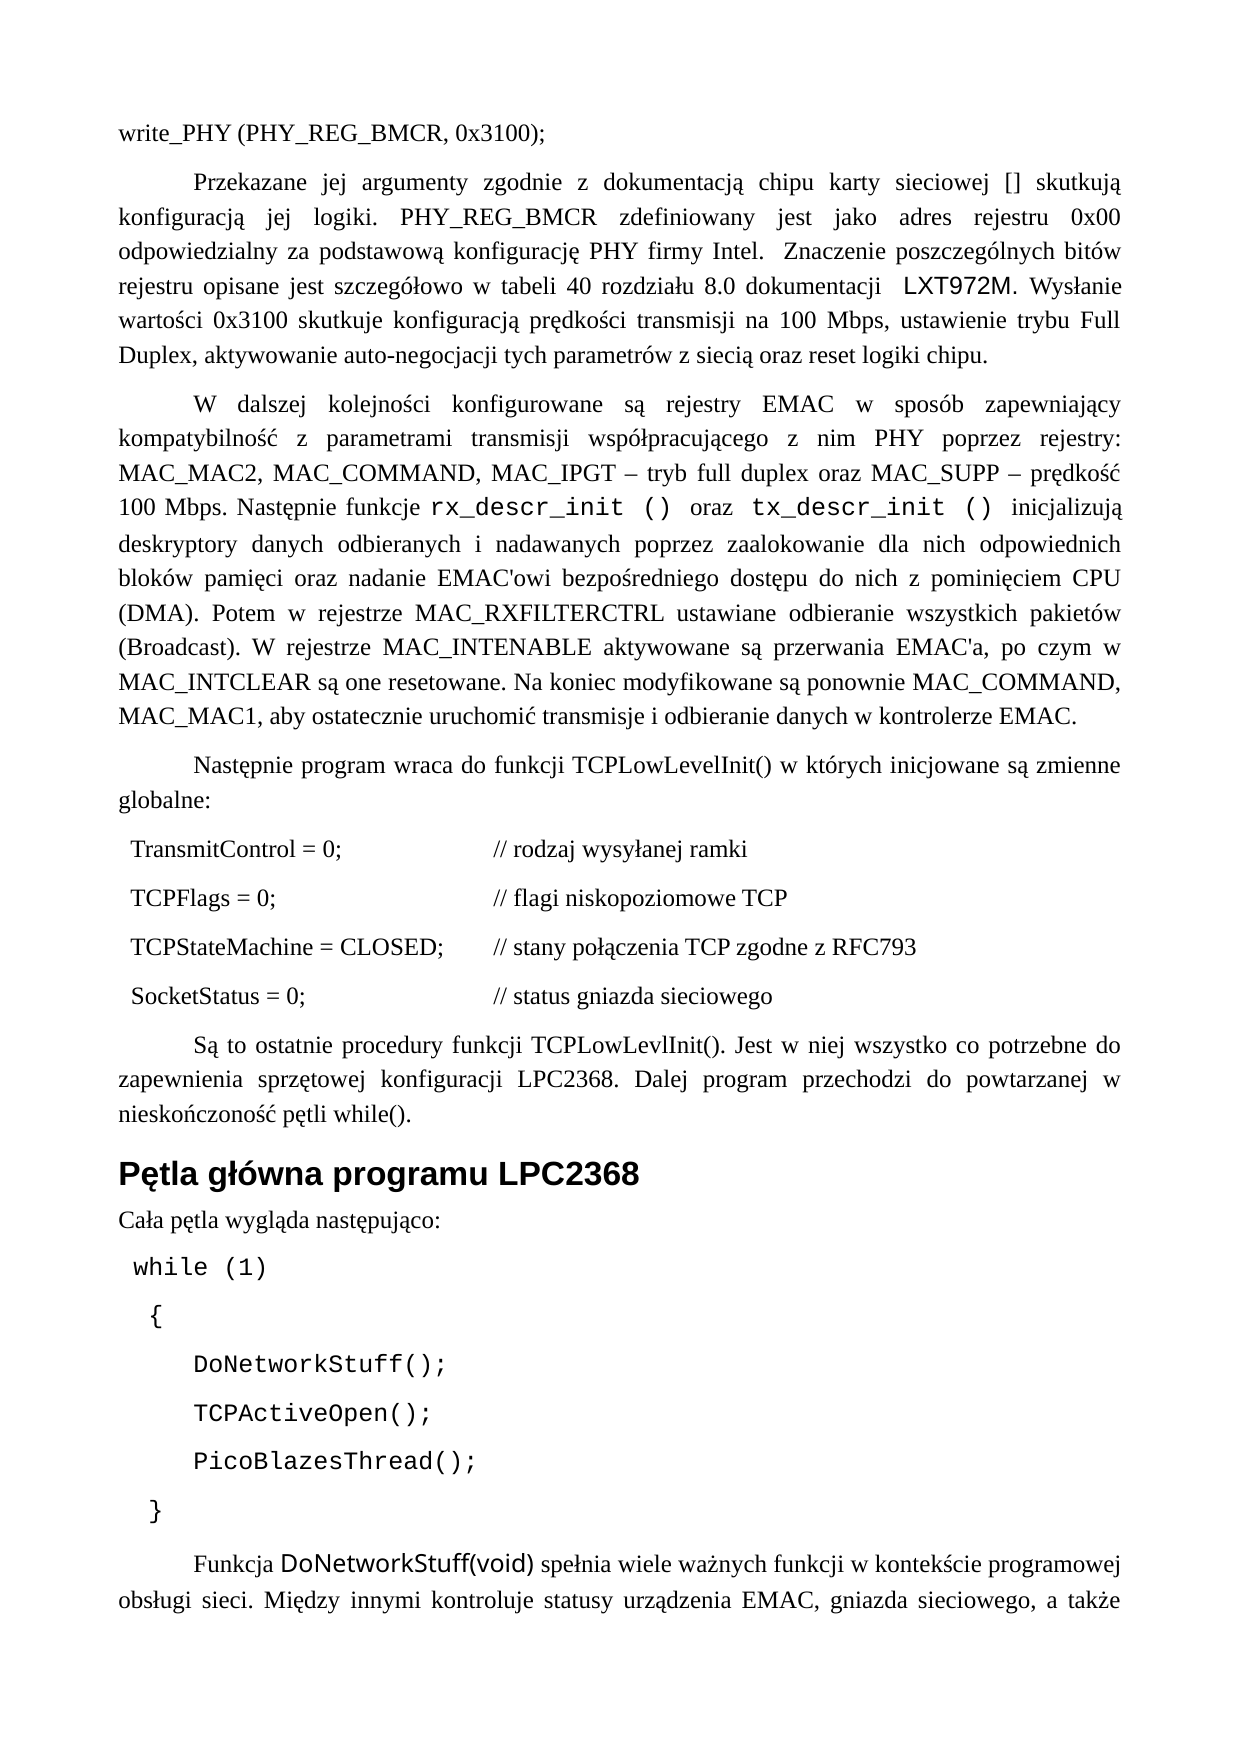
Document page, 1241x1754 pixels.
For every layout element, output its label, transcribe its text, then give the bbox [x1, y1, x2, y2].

text TCPFlags = 0; // flagi niskopoziomowe TCP [118, 883, 1122, 912]
text while (1) [118, 1254, 1122, 1283]
text Cała pętla wygląda następująco: [118, 1205, 1122, 1234]
text Są to ostatnie procedury funkcji TCPLowLevlInit(). Jest w niej wszystko co potrzebne do zapewnienia sprzętowej konfiguracji LPC2368. Dalej program przechodzi do powtarzanej w nieskończoność pętli while(). [118, 1030, 1122, 1128]
subtitle Pętla główna programu LPC2368 [118, 1154, 1122, 1193]
text TCPActiveOpen(); [118, 1400, 1122, 1428]
text Funkcja DoNetworkStuff(void) spełnia wiele ważnych funkcji w kontekście programowej obsługi sieci. Między innymi kontroluje statusy urządzenia EMAC, gniazda sieciowego, a także [118, 1546, 1122, 1614]
text { [118, 1303, 1122, 1331]
text W dalszej kolejności konfigurowane są rejestry EMAC w sposób zapewniający kompatybilność z parametrami transmisji współpracującego z nim PHY poprzez rejestry: MAC_MAC2, MAC_COMMAND, MAC_IPGT – tryb full duplex oraz MAC_SUPP – prędkość 100 Mbps. Następnie funkcje rx_descr_init () oraz tx_descr_init () inicjalizują deskryptory danych odbieranych i nadawanych poprzez zaalokowanie dla nich odpowiednich bloków pamięci oraz nadanie EMAC'owi bezpośredniego dostępu do nich z pominięciem CPU (DMA). Potem w rejestrze MAC_RXFILTERCTRL ustawiane odbieranie wszystkich pakietów (Broadcast). W rejestrze MAC_INTENABLE aktywowane są przerwania EMAC'a, po czym w MAC_INTCLEAR są one resetowane. Na koniec modyfikowane są ponownie MAC_COMMAND, MAC_MAC1, aby ostatecznie uruchomić transmisje i odbieranie danych w kontrolerze EMAC. [118, 389, 1122, 730]
text } [118, 1497, 1122, 1526]
text DoNetworkStuff(); [118, 1352, 1122, 1380]
text write_PHY (PHY_REG_BMCR, 0x3100); [118, 118, 1122, 147]
text SocketStatus = 0; // status gniazda sieciowego [118, 981, 1122, 1010]
text PicoBlazesThread(); [118, 1449, 1122, 1477]
text Następnie program wraca do funkcji TCPLowLevelInit() w których inicjowane są zmienne globalne: [118, 750, 1122, 813]
text Przekazane jej argumenty zgodnie z dokumentacją chipu karty sieciowej [] skutkują konfiguracją jej logiki. PHY_REG_BMCR zdefiniowany jest jako adres rejestru 0x00 odpowiedzialny za podstawową konfigurację PHY firmy Intel. Znaczenie poszczególnych bitów rejestru opisane jest szczegółowo w tabeli 40 rozdziału 8.0 dokumentacji LXT972M. Wysłanie wartości 0x3100 skutkuje konfiguracją prędkości transmisji na 100 Mbps, ustawienie trybu Full Duplex, aktywowanie auto-negocjacji tych parametrów z siecią oraz reset logiki chipu. [118, 167, 1122, 368]
text TransmitControl = 0; // rodzaj wysyłanej ramki [118, 834, 1122, 862]
text TCPStateMachine = CLOSED; // stany połączenia TCP zgodne z RFC793 [118, 932, 1122, 961]
